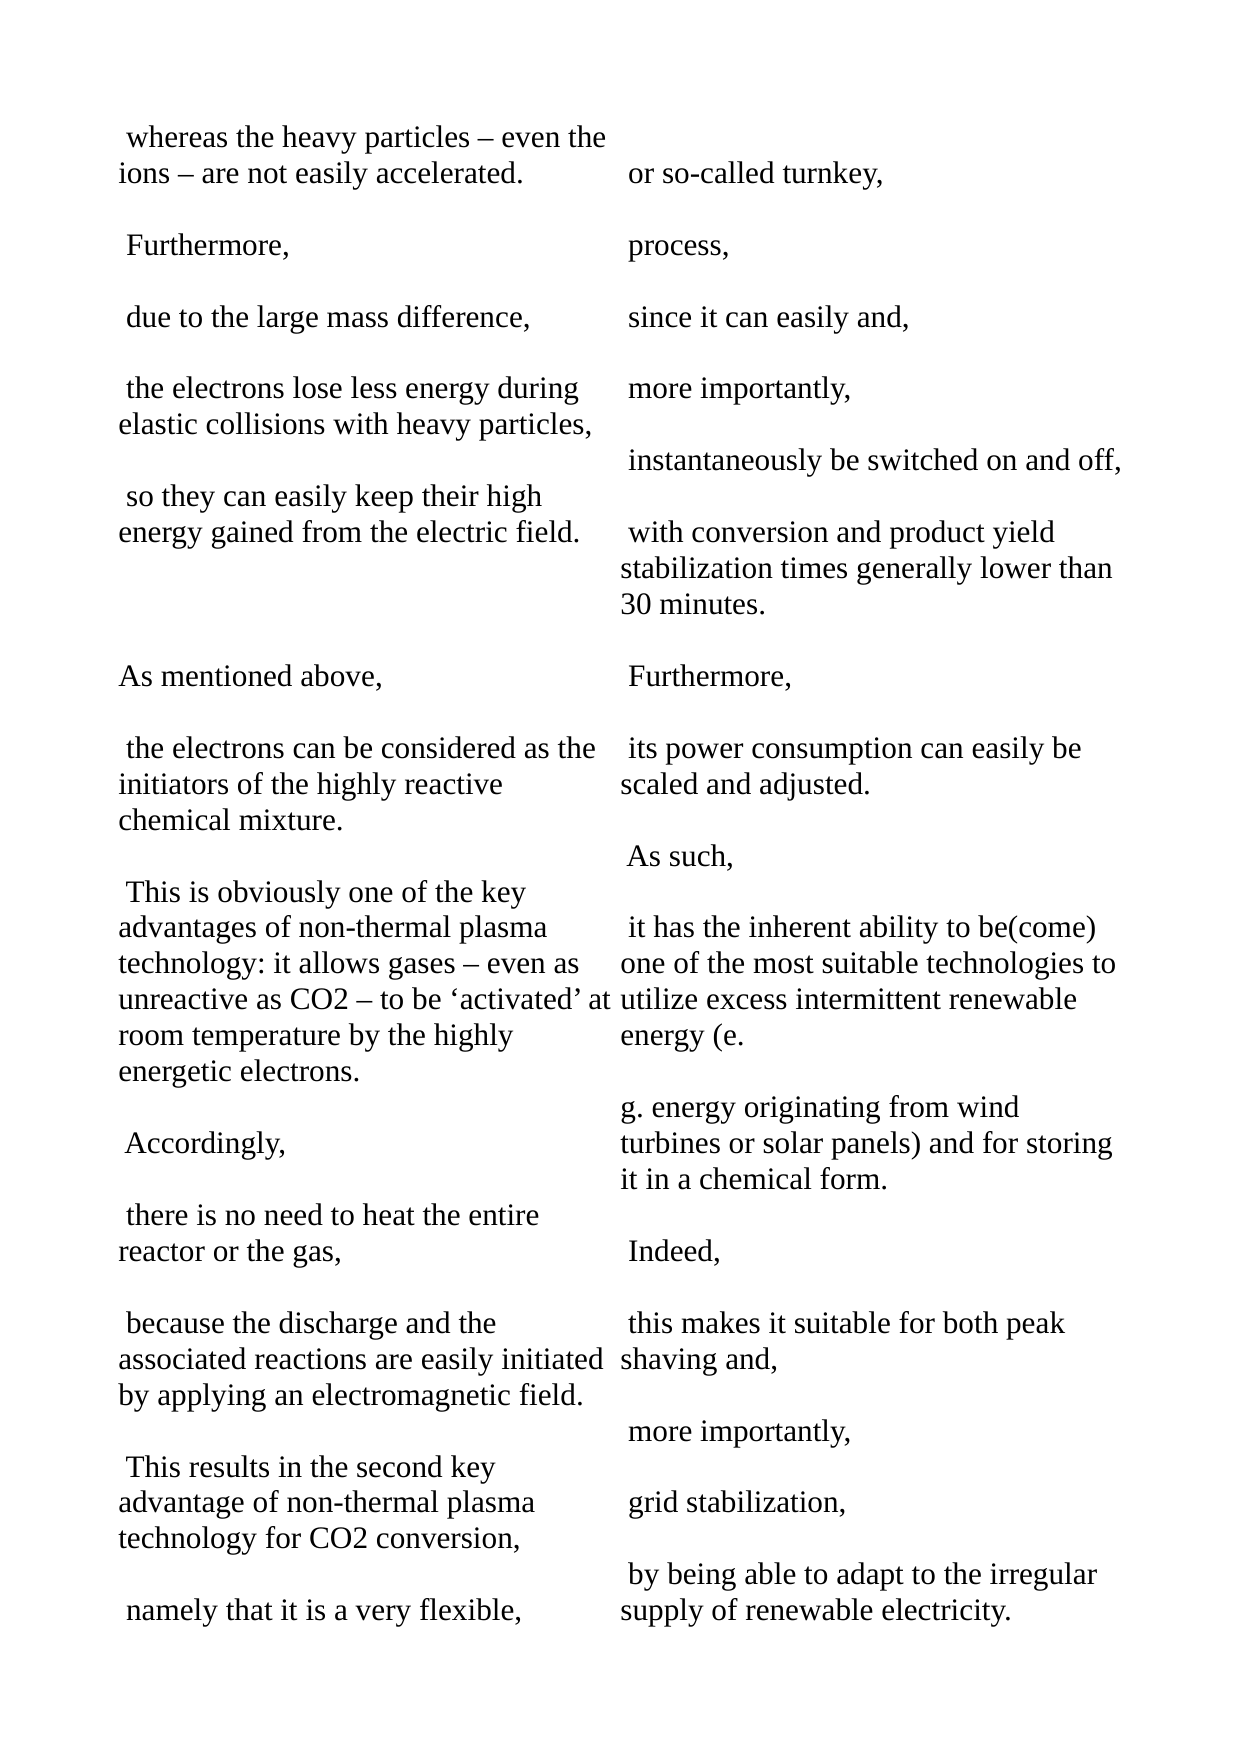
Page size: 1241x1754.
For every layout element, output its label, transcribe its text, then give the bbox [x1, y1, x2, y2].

text g. energy originating from wind turbines or solar panels) and for storing it in a chemical form. [620, 1088, 1122, 1196]
text Furthermore, [118, 226, 620, 262]
text This is obviously one of the key advantages of non-thermal plasma technology: it allows gases – even as unreactive as CO2 – to be ‘activated’ at room temperature by the highly energetic electrons. [118, 873, 620, 1088]
text there is no need to heat the entire reactor or the gas, [118, 1196, 620, 1268]
text more importantly, [620, 1412, 1122, 1448]
text the electrons lose less energy during elastic collisions with heavy particles, [118, 370, 620, 442]
text its power consumption can easily be scaled and adjusted. [620, 729, 1122, 801]
text As mentioned above, [118, 657, 620, 693]
text Indeed, [620, 1232, 1122, 1268]
text or so-called turnkey, [620, 154, 1122, 190]
text process, [620, 226, 1122, 262]
text with conversion and product yield stabilization times generally lower than 30 minutes. [620, 513, 1122, 621]
text Furthermore, [620, 657, 1122, 693]
text Accordingly, [118, 1124, 620, 1160]
text namely that it is a very flexible, [118, 1592, 620, 1627]
text so they can easily keep their high energy gained from the electric field. [118, 477, 620, 549]
text whereas the heavy particles – even the ions – are not easily accelerated. [118, 118, 620, 190]
text grid stabilization, [620, 1484, 1122, 1520]
text by being able to adapt to the irregular supply of renewable electricity. [620, 1556, 1122, 1627]
text because the discharge and the associated reactions are easily initiated by applying an electromagnetic field. [118, 1304, 620, 1412]
text this makes it suitable for both peak shaving and, [620, 1304, 1122, 1376]
text it has the inherent ability to be(come) one of the most suitable technologies to utilize excess intermittent renewable energy (e. [620, 909, 1122, 1052]
text since it can easily and, [620, 298, 1122, 334]
text instantaneously be switched on and off, [620, 442, 1122, 477]
text This results in the second key advantage of non-thermal plasma technology for CO2 conversion, [118, 1448, 620, 1556]
text due to the large mass difference, [118, 298, 620, 334]
text more importantly, [620, 370, 1122, 406]
text the electrons can be considered as the initiators of the highly reactive chemical mixture. [118, 729, 620, 837]
text As such, [620, 837, 1122, 873]
